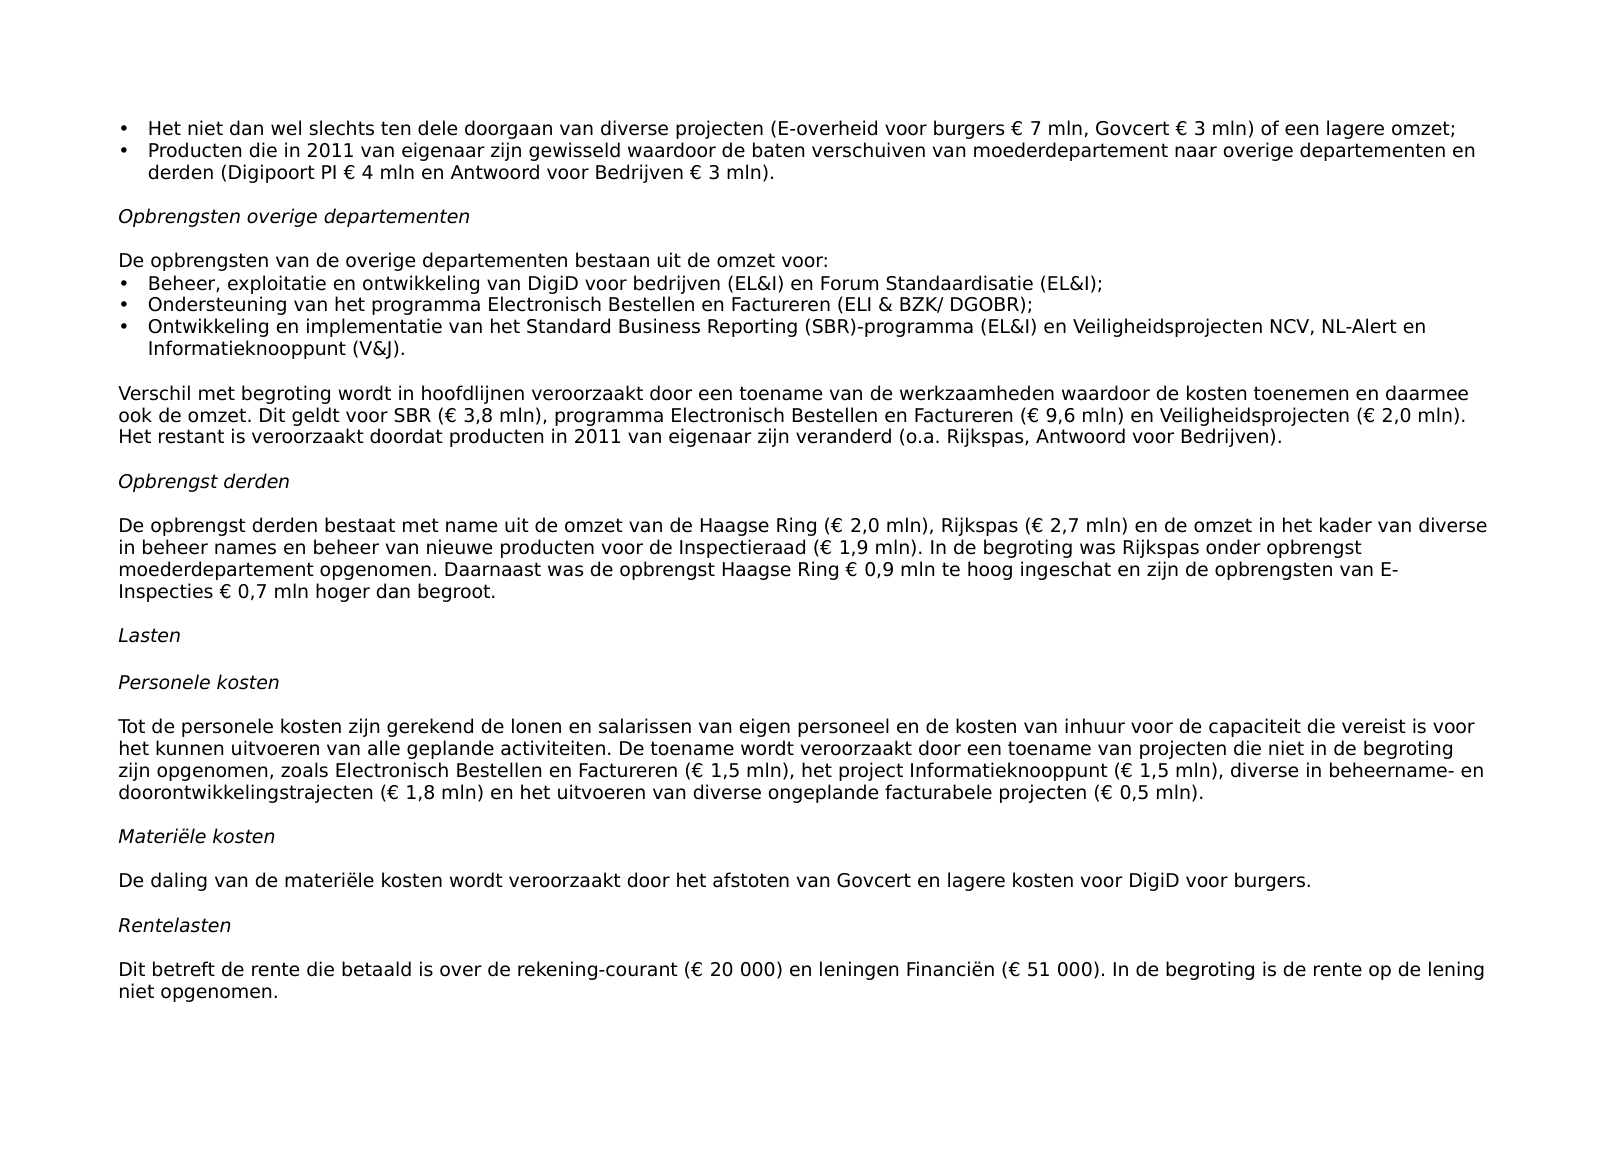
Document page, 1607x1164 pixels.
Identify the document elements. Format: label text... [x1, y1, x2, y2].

subtitle Materiële kosten [118, 826, 1488, 848]
subtitle Opbrengsten overige departementen [118, 206, 1488, 228]
text • Beheer, exploitatie en ontwikkeling van DigiD voor bedrijven (EL&I) en Forum Standaardisatie (EL&I); [118, 272, 1488, 294]
subtitle Opbrengst derden [118, 471, 1488, 493]
text • Ondersteuning van het programma Electronisch Bestellen en Factureren (ELI & BZK/ DGOBR); [118, 294, 1488, 316]
text • Ontwikkeling en implementatie van het Standard Business Reporting (SBR)-programma (EL&I) en Veiligheidsprojecten NCV, NL-Alert en Informatieknooppunt (V&J). [118, 316, 1488, 360]
subtitle Rentelasten [118, 914, 1488, 936]
text De opbrengst derden bestaat met name uit de omzet van de Haagse Ring (€ 2,0 mln), Rijkspas (€ 2,7 mln) en de omzet in het kader van diverse in beheer names en beheer van nieuwe producten voor de Inspectieraad (€ 1,9 mln). In de begroting was Rijkspas onder opbrengst moederdepartement opgenomen. Daarnaast was de opbrengst Haagse Ring € 0,9 mln te hoog ingeschat en zijn de opbrengsten van E-Inspecties € 0,7 mln hoger dan begroot. [118, 515, 1488, 603]
text De daling van de materiële kosten wordt veroorzaakt door het afstoten van Govcert en lagere kosten voor DigiD voor burgers. [118, 870, 1488, 892]
text Verschil met begroting wordt in hoofdlijnen veroorzaakt door een toename van de werkzaamheden waardoor de kosten toenemen en daarmee ook de omzet. Dit geldt voor SBR (€ 3,8 mln), programma Electronisch Bestellen en Factureren (€ 9,6 mln) en Veiligheidsprojecten (€ 2,0 mln). Het restant is veroorzaakt doordat producten in 2011 van eigenaar zijn veranderd (o.a. Rijkspas, Antwoord voor Bedrijven). [118, 382, 1488, 448]
subtitle Personele kosten [118, 672, 1488, 694]
text • Producten die in 2011 van eigenaar zijn gewisseld waardoor de baten verschuiven van moederdepartement naar overige departementen en derden (Digipoort PI € 4 mln en Antwoord voor Bedrijven € 3 mln). [118, 140, 1488, 184]
text Tot de personele kosten zijn gerekend de lonen en salarissen van eigen personeel en de kosten van inhuur voor de capaciteit die vereist is voor het kunnen uitvoeren van alle geplande activiteiten. De toename wordt veroorzaakt door een toename van projecten die niet in de begroting zijn opgenomen, zoals Electronisch Bestellen en Factureren (€ 1,5 mln), het project Informatieknooppunt (€ 1,5 mln), diverse in beheername- en doorontwikkelingstrajecten (€ 1,8 mln) en het uitvoeren van diverse ongeplande facturabele projecten (€ 0,5 mln). [118, 716, 1488, 804]
text • Het niet dan wel slechts ten dele doorgaan van diverse projecten (E-overheid voor burgers € 7 mln, Govcert € 3 mln) of een lagere omzet; [118, 118, 1488, 140]
text Dit betreft de rente die betaald is over de rekening-courant (€ 20 000) en leningen Financiën (€ 51 000). In de begroting is de rente op de lening niet opgenomen. [118, 959, 1488, 1003]
text De opbrengsten van de overige departementen bestaan uit de omzet voor: [118, 250, 1488, 272]
subtitle Lasten [118, 625, 1488, 647]
